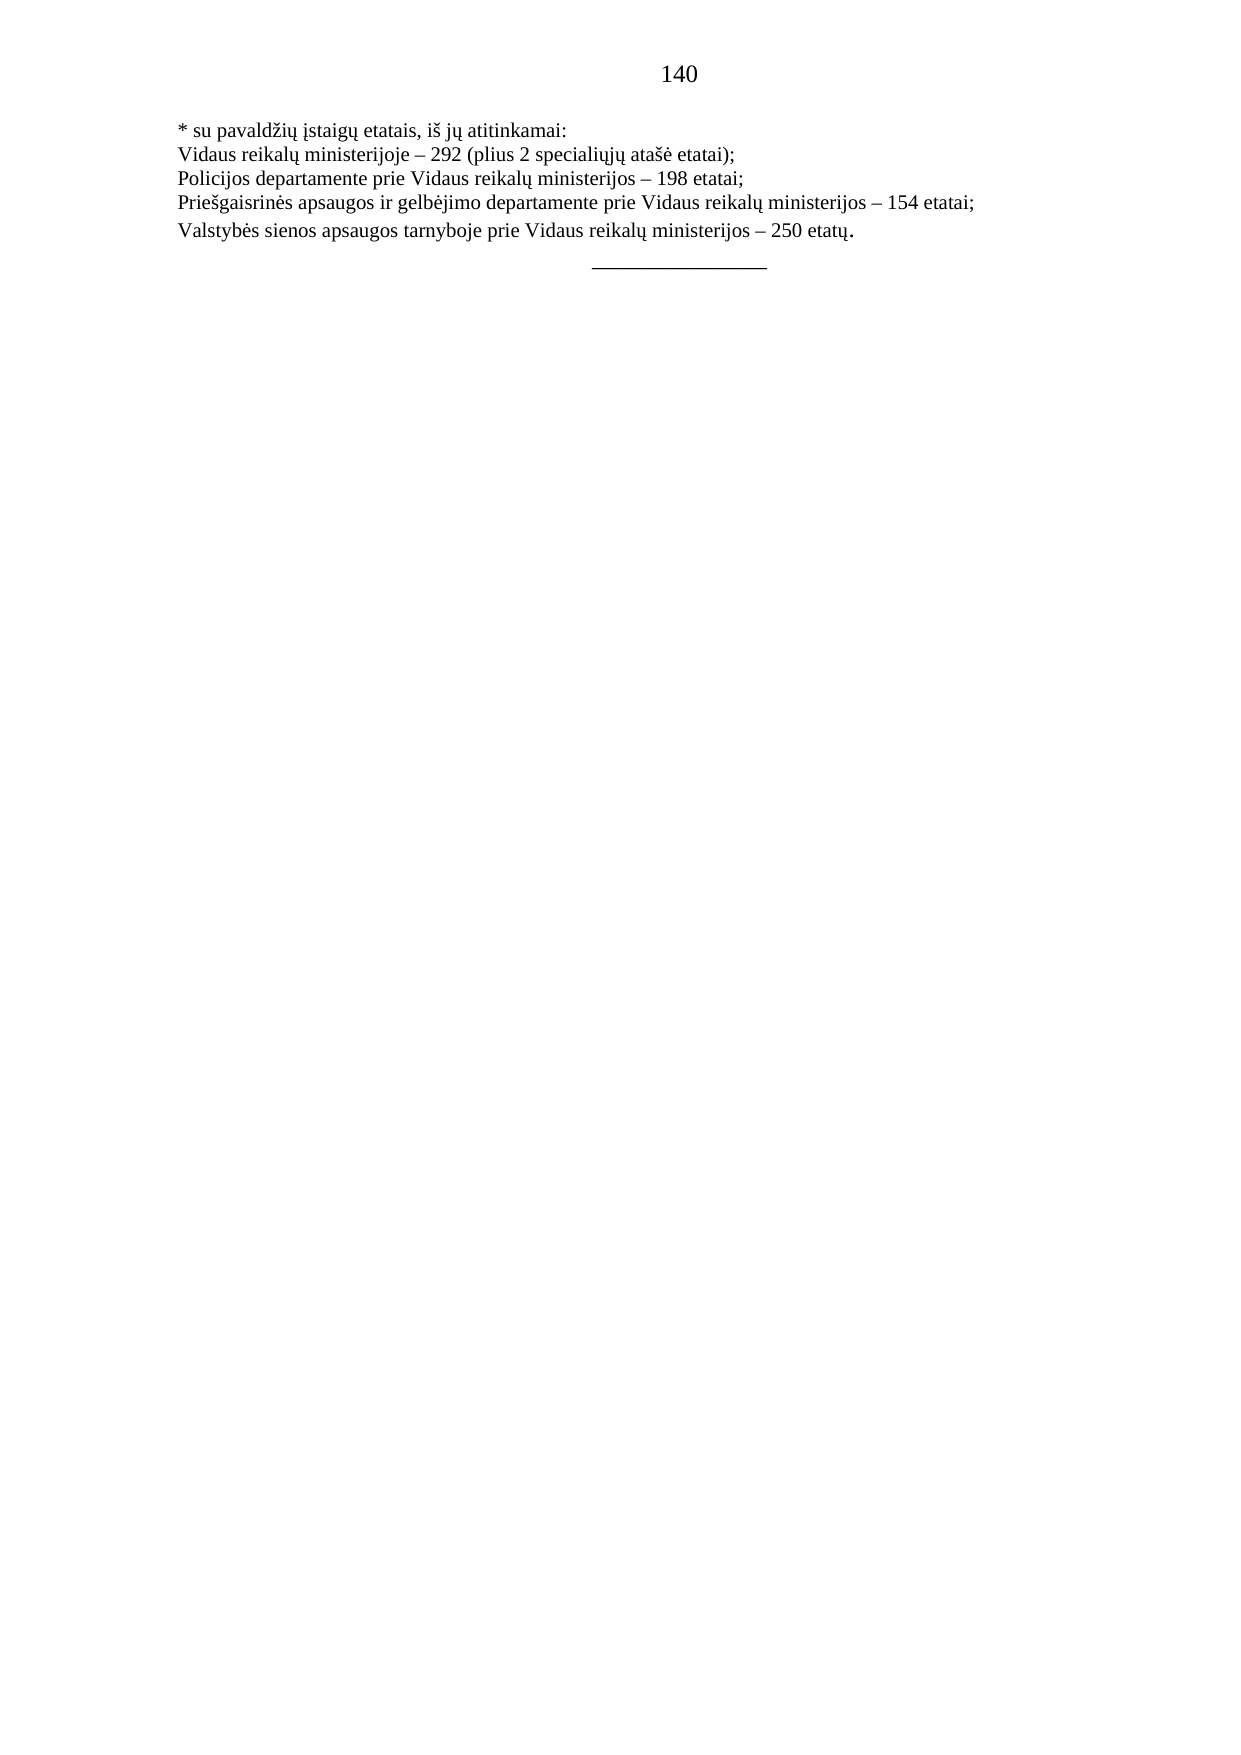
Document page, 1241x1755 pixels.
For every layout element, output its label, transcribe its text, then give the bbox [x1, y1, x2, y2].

text Vidaus reikalų ministerijoje – 292 (plius 2 specialiųjų atašė etatai); [177, 142, 1181, 166]
text Policijos departamente prie Vidaus reikalų ministerijos – 198 etatai; [177, 166, 1181, 190]
text Valstybės sienos apsaugos tarnyboje prie Vidaus reikalų ministerijos – 250 etatų. [177, 214, 1181, 243]
text ______________ [177, 243, 1181, 272]
text * su pavaldžių įstaigų etatais, iš jų atitinkamai: [177, 118, 1181, 142]
text Priešgaisrinės apsaugos ir gelbėjimo departamente prie Vidaus reikalų ministerijos – 154 etatai; [177, 190, 1181, 214]
